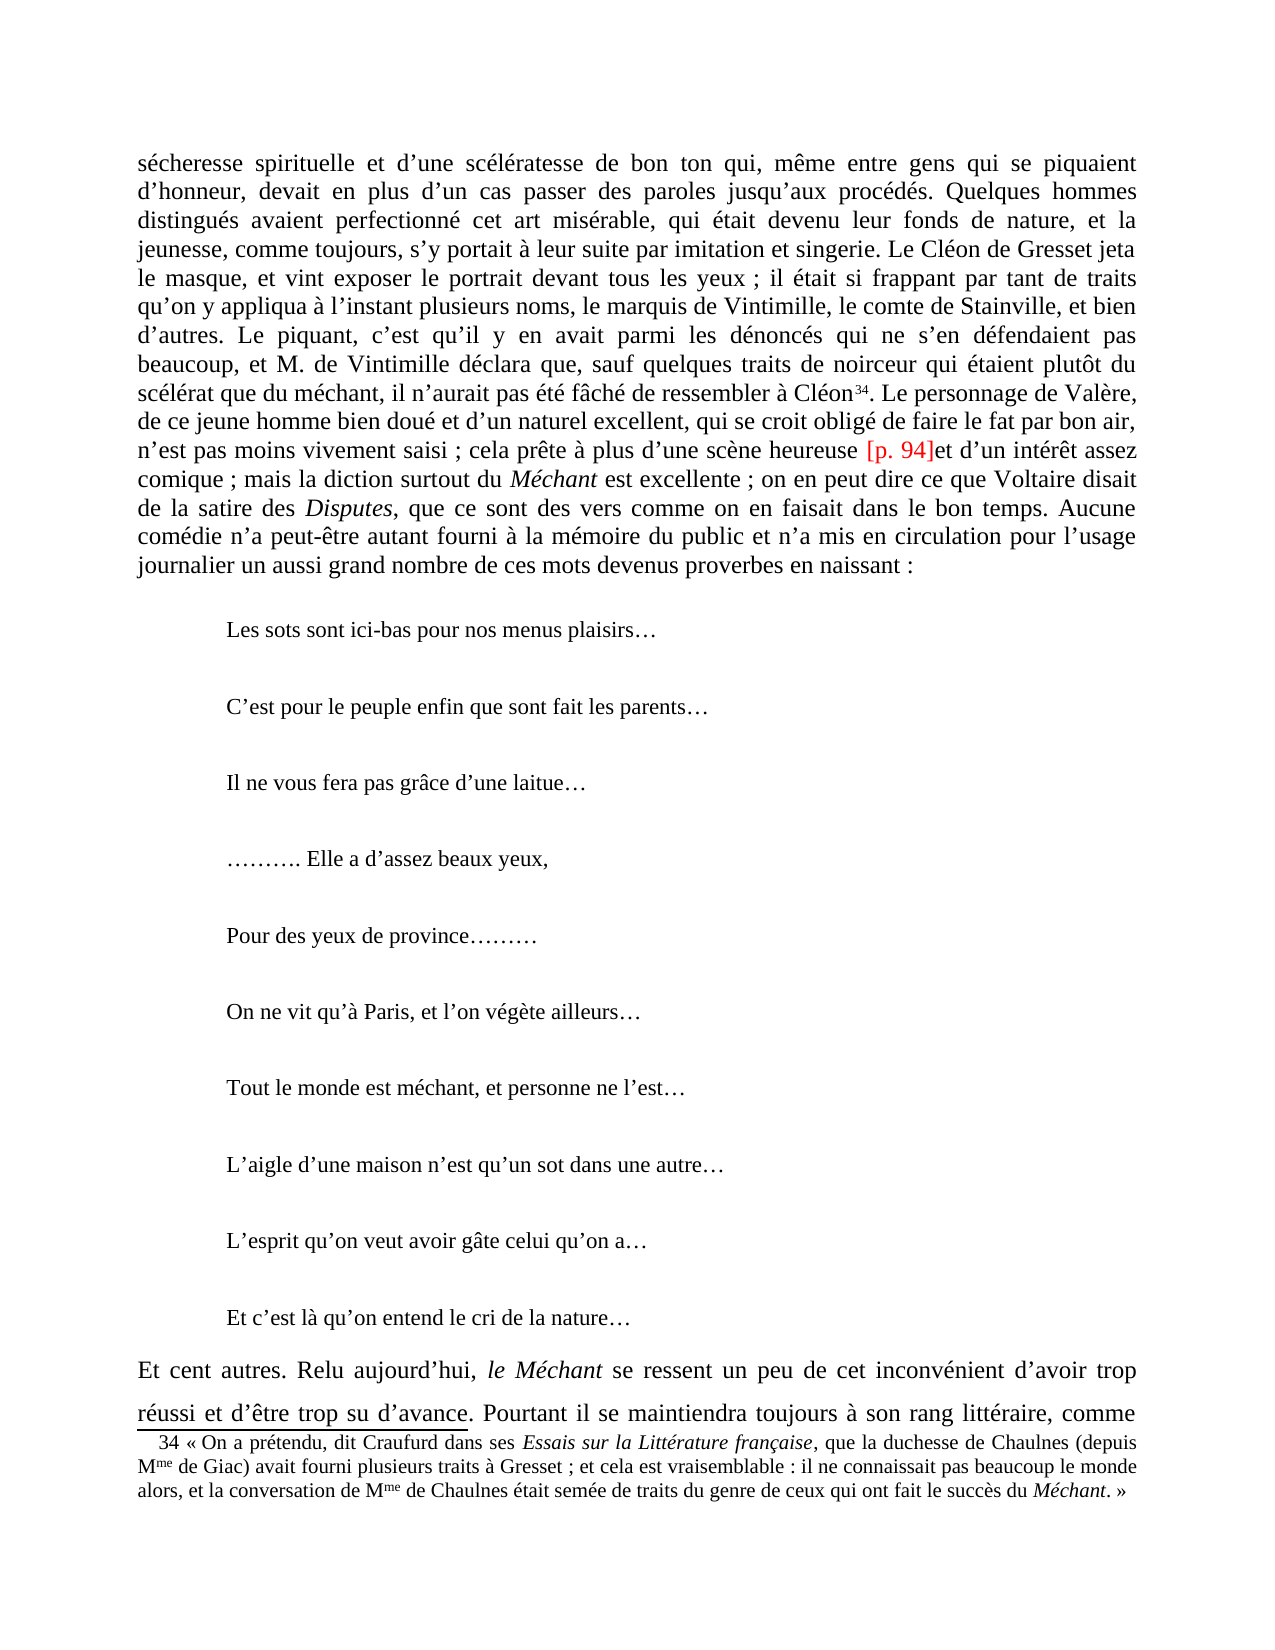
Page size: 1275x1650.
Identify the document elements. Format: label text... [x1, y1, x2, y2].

text Tout le monde est méchant, et personne ne l’est… [226, 1074, 1137, 1101]
text C’est pour le peuple enfin que sont fait les parents… [226, 693, 1137, 719]
text On ne vit qu’à Paris, et l’on végète ailleurs… [226, 998, 1137, 1024]
text Et c’est là qu’on entend le cri de la nature… [226, 1303, 1137, 1330]
text L’aigle d’une maison n’est qu’un sot dans une autre… [226, 1151, 1137, 1177]
text Les sots sont ici-bas pour nos menus plaisirs… [226, 616, 1137, 643]
text ………. Elle a d’assez beaux yeux, [226, 845, 1137, 872]
text L’esprit qu’on veut avoir gâte celui qu’on a… [226, 1227, 1137, 1253]
text Il ne vous fera pas grâce d’une laitue… [226, 769, 1137, 795]
text Pour des yeux de province……… [226, 922, 1137, 948]
text sécheresse spirituelle et d’une scélératesse de bon ton qui, même entre gens qui se piquaient d’honneur, devait en plus d’un cas passer des paroles jusqu’aux procédés. Quelques hommes distingués avaient perfectionné cet art misérable, qui était devenu leur fonds de nature, et la jeunesse, comme toujours, s’y portait à leur suite par imitation et singerie. Le Cléon de Gresset jeta le masque, et vint exposer le portrait devant tous les yeux ; il était si frappant par tant de traits qu’on y appliqua à l’instant plusieurs noms, le marquis de Vintimille, le comte de Stainville, et bien d’autres. Le piquant, c’est qu’il y en avait parmi les dénoncés qui ne s’en défendaient pas beaucoup, et M. de Vintimille déclara que, sauf quelques traits de noirceur qui étaient plutôt du scélérat que du méchant, il n’aurait pas été fâché de ressembler à Cléon. Le personnage de Valère, de ce jeune homme bien doué et d’un naturel excellent, qui se croit obligé de faire le fat par bon air, n’est pas moins vivement saisi ; cela prête à plus d’une scène heureuse [p. 94]et d’un intérêt assez comique ; mais la diction surtout du Méchant est excellente ; on en peut dire ce que Voltaire disait de la satire des Disputes, que ce sont des vers comme on en faisait dans le bon temps. Aucune comédie n’a peut-être autant fourni à la mémoire du public et n’a mis en circulation pour l’usage journalier un aussi grand nombre de ces mots devenus proverbes en naissant : [137, 148, 1137, 579]
text Et cent autres. Relu aujourd’hui, le Méchant se ressent un peu de cet inconvénient d’avoir trop réussi et d’être trop su d’avance. Pourtant il se maintiendra toujours à son rang littéraire, comme [137, 1355, 1137, 1427]
text « On a prétendu, dit Craufurd dans ses Essais sur la Littérature française, que la duchesse de Chaulnes (depuis Mme de Giac) avait fourni plusieurs traits à Gresset ; et cela est vraisemblable : il ne connaissait pas beaucoup le monde alors, et la conversation de Mme de Chaulnes était semée de traits du genre de ceux qui ont fait le succès du Méchant. » [137, 1430, 1137, 1502]
